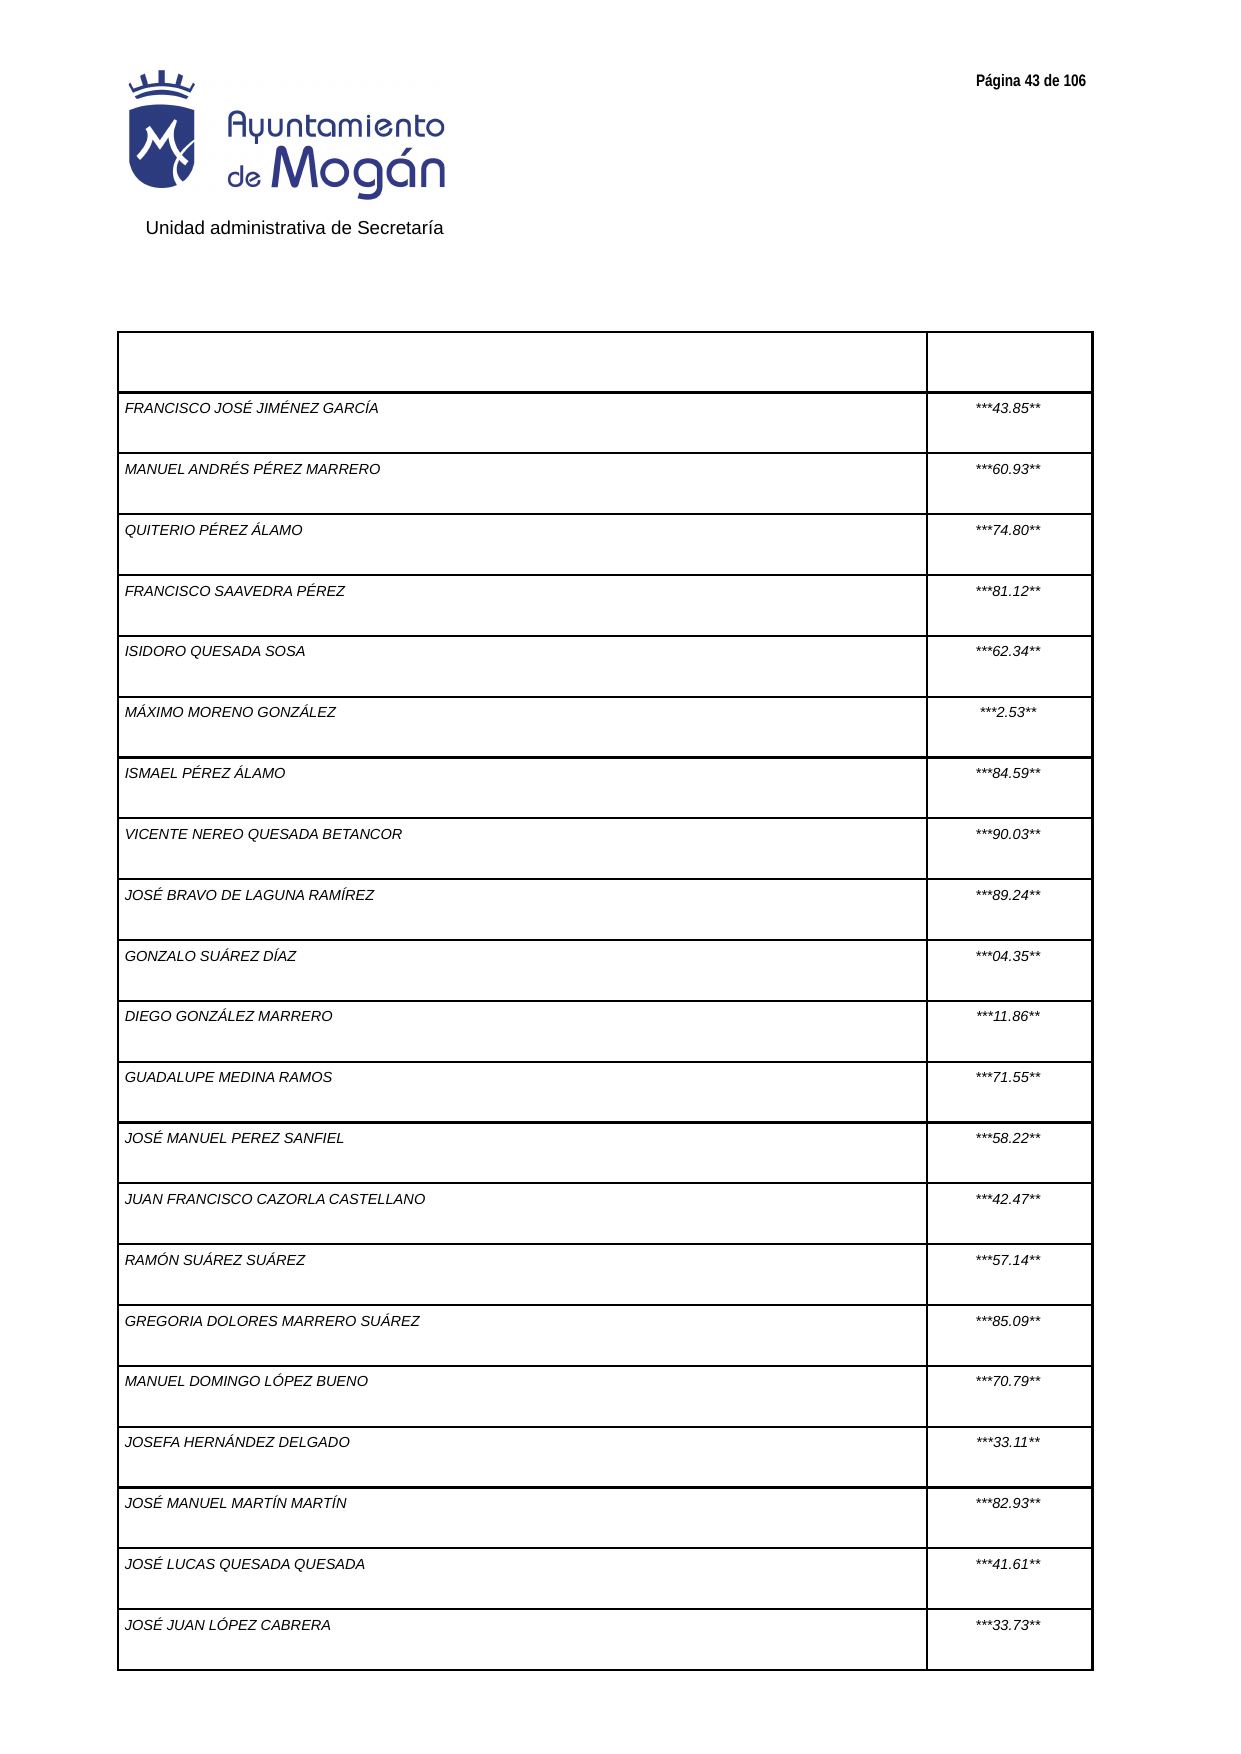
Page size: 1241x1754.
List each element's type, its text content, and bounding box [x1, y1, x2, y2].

table_cell ***74.80** [928, 515, 1091, 574]
table_cell [928, 333, 1091, 391]
table_cell ***42.47** [928, 1184, 1091, 1243]
table_cell ***60.93** [928, 454, 1091, 513]
table_cell ***71.55** [928, 1063, 1091, 1121]
table_cell ***85.09** [928, 1306, 1091, 1365]
table_cell ***81.12** [928, 576, 1091, 635]
table_cell JOSÉ JUAN LÓPEZ CABRERA [119, 1610, 926, 1669]
table_cell GONZALO SUÁREZ DÍAZ [119, 941, 926, 1000]
table_cell ***89.24** [928, 880, 1091, 939]
table_cell ***57.14** [928, 1245, 1091, 1304]
table_cell JOSÉ MANUEL MARTÍN MARTÍN [119, 1489, 926, 1547]
table_cell JUAN FRANCISCO CAZORLA CASTELLANO [119, 1184, 926, 1243]
table_cell ***2.53** [928, 698, 1091, 756]
table_cell ***41.61** [928, 1549, 1091, 1608]
table_cell DIEGO GONZÁLEZ MARRERO [119, 1002, 926, 1061]
table_cell ***43.85** [928, 394, 1091, 452]
picture [128, 70, 445, 206]
table_cell JOSÉ LUCAS QUESADA QUESADA [119, 1549, 926, 1608]
table_cell FRANCISCO JOSÉ JIMÉNEZ GARCÍA [119, 394, 926, 452]
table_cell ISMAEL PÉREZ ÁLAMO [119, 759, 926, 817]
table_cell ***33.11** [928, 1428, 1091, 1486]
table_cell [119, 333, 926, 391]
table_cell JOSÉ MANUEL PEREZ SANFIEL [119, 1124, 926, 1182]
table_cell RAMÓN SUÁREZ SUÁREZ [119, 1245, 926, 1304]
table_cell ***11.86** [928, 1002, 1091, 1061]
table_cell GUADALUPE MEDINA RAMOS [119, 1063, 926, 1121]
table_cell ***82.93** [928, 1489, 1091, 1547]
table_cell ***33.73** [928, 1610, 1091, 1669]
table_cell FRANCISCO SAAVEDRA PÉREZ [119, 576, 926, 635]
table_cell VICENTE NEREO QUESADA BETANCOR [119, 819, 926, 878]
table_cell QUITERIO PÉREZ ÁLAMO [119, 515, 926, 574]
table_cell ***58.22** [928, 1124, 1091, 1182]
table_cell GREGORIA DOLORES MARRERO SUÁREZ [119, 1306, 926, 1365]
table_cell JOSEFA HERNÁNDEZ DELGADO [119, 1428, 926, 1486]
table_cell ***84.59** [928, 759, 1091, 817]
table_cell ***90.03** [928, 819, 1091, 878]
table_cell ISIDORO QUESADA SOSA [119, 637, 926, 696]
table_cell JOSÉ BRAVO DE LAGUNA RAMÍREZ [119, 880, 926, 939]
table_cell MÁXIMO MORENO GONZÁLEZ [119, 698, 926, 756]
table_cell MANUEL DOMINGO LÓPEZ BUENO [119, 1367, 926, 1426]
table_cell ***70.79** [928, 1367, 1091, 1426]
table_cell MANUEL ANDRÉS PÉREZ MARRERO [119, 454, 926, 513]
table_cell ***62.34** [928, 637, 1091, 696]
table_cell ***04.35** [928, 941, 1091, 1000]
